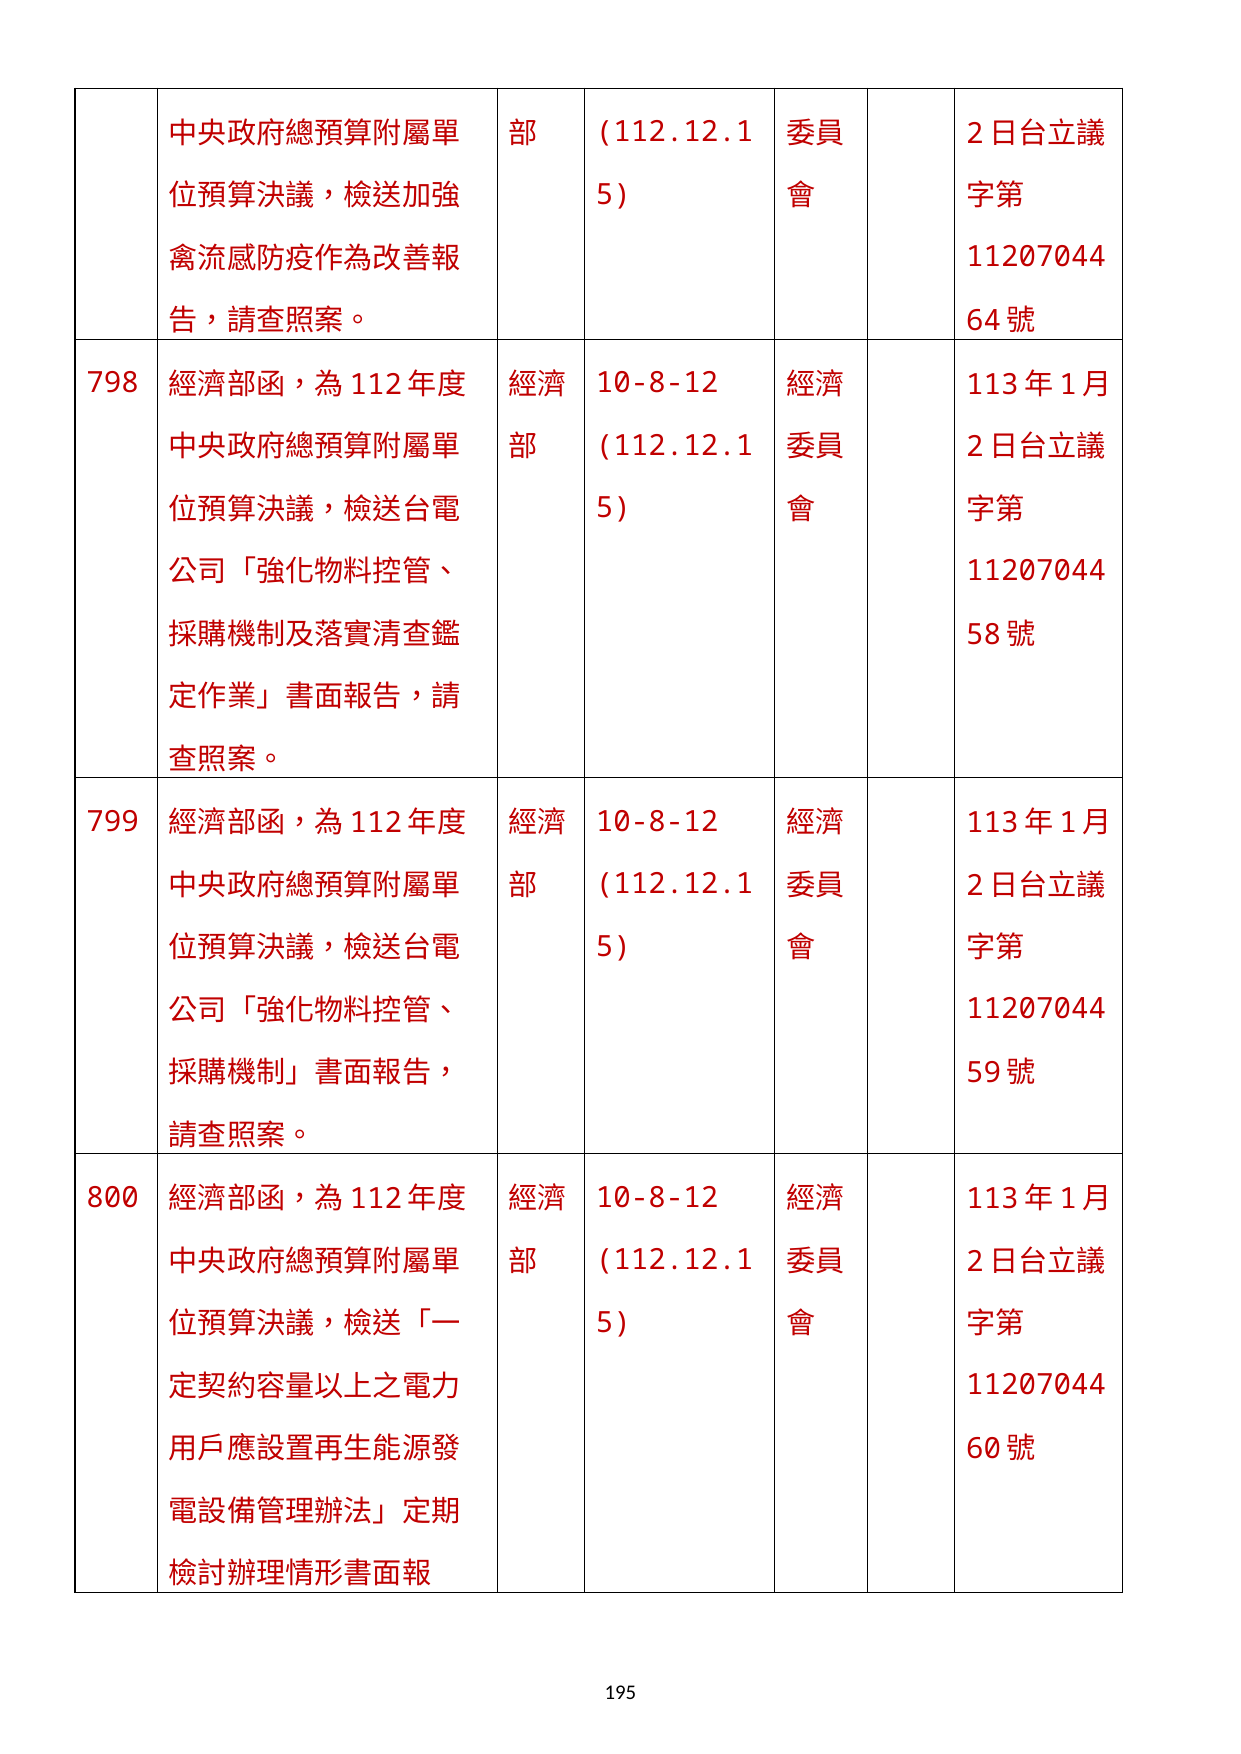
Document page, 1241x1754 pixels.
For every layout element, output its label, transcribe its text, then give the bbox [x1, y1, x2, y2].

table_cell 113年1月2日台立議字第1120704459號 [955, 778, 1122, 1153]
table_cell 經濟部函，為112年度中央政府總預算附屬單位預算決議，檢送台電公司「強化物料控管、採購機制」書面報告，請查照案。 [158, 778, 497, 1153]
table_cell 經濟委員會 [775, 340, 867, 777]
table_cell 800 [76, 1154, 157, 1592]
table_cell [868, 778, 954, 1153]
table_cell 中央政府總預算附屬單位預算決議，檢送加強禽流感防疫作為改善報告，請查照案。 [158, 89, 497, 339]
table_cell 113年1月2日台立議字第1120704458號 [955, 340, 1122, 777]
table_cell 799 [76, 778, 157, 1153]
table_cell 2日台立議字第1120704464號 [955, 89, 1122, 339]
table_cell (112.12.15) [585, 89, 774, 339]
table_cell 經濟委員會 [775, 1154, 867, 1592]
table_cell 部 [498, 89, 584, 339]
table_cell 10-8-12 (112.12.15) [585, 340, 774, 777]
table_cell [76, 89, 157, 339]
table_cell 113年1月2日台立議字第1120704460號 [955, 1154, 1122, 1592]
table_cell 798 [76, 340, 157, 777]
table_cell [868, 1154, 954, 1592]
table_cell 經濟部 [498, 1154, 584, 1592]
table_cell [868, 89, 954, 339]
table_cell 經濟部 [498, 778, 584, 1153]
table_cell [868, 340, 954, 777]
table_cell 經濟部 [498, 340, 584, 777]
table_cell 10-8-12 (112.12.15) [585, 778, 774, 1153]
table_cell 經濟部函，為112年度中央政府總預算附屬單位預算決議，檢送「一定契約容量以上之電力用戶應設置再生能源發電設備管理辦法」定期檢討辦理情形書面報 [158, 1154, 497, 1592]
table_cell 經濟委員會 [775, 778, 867, 1153]
table_cell 10-8-12 (112.12.15) [585, 1154, 774, 1592]
table_cell 委員會 [775, 89, 867, 339]
table_cell 經濟部函，為112年度中央政府總預算附屬單位預算決議，檢送台電公司「強化物料控管、採購機制及落實清查鑑定作業」書面報告，請查照案。 [158, 340, 497, 777]
